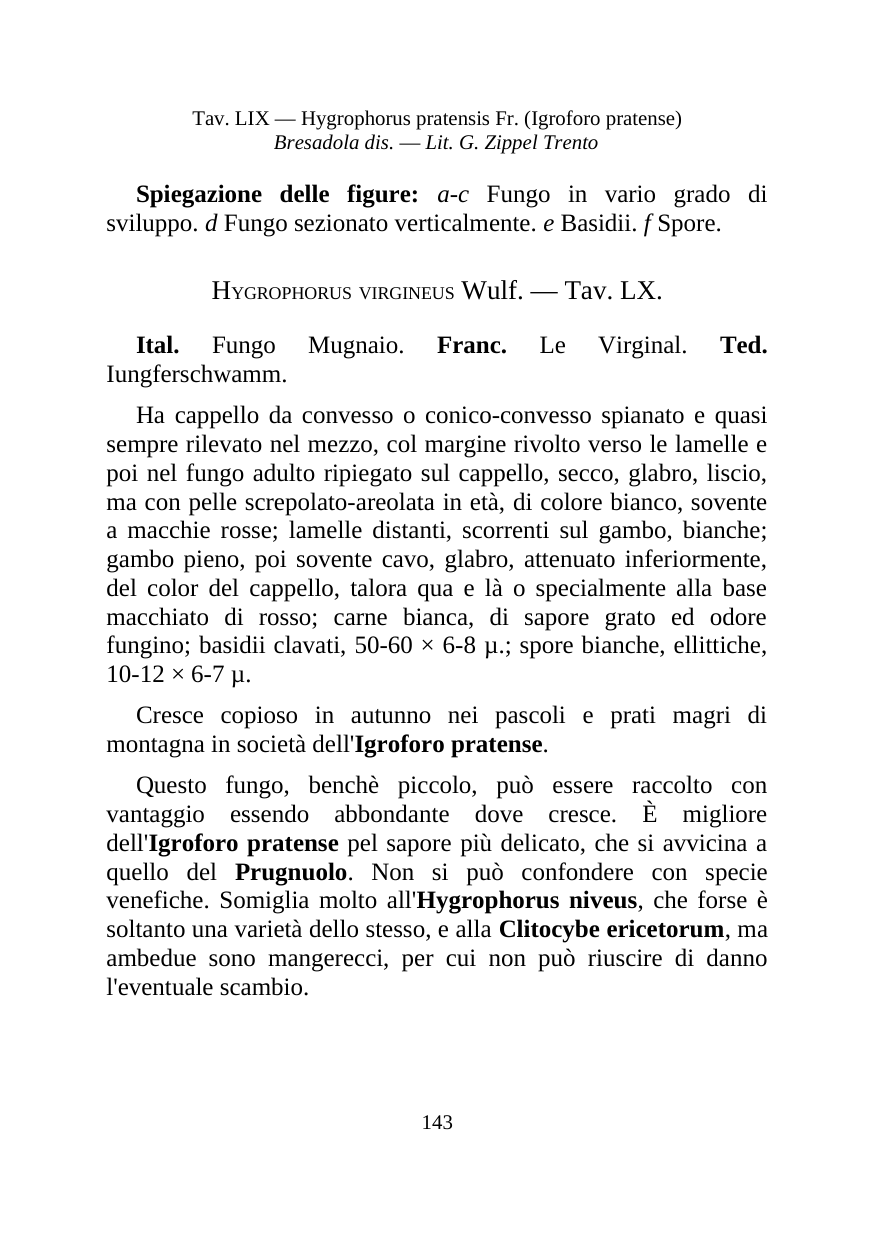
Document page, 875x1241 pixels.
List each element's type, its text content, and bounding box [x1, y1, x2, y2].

text Cresce copioso in autunno nei pascoli e prati magri di montagna in società dell'Igroforo pratense. [106, 701, 768, 758]
text Hygrophorus virgineus Wulf. — Tav. LX. [106, 274, 768, 306]
text Spiegazione delle figure: a-c Fungo in vario grado di sviluppo. d Fungo sezionato verticalmente. e Basidii. f Spore. [106, 179, 768, 237]
text Ital. Fungo Mugnaio. Franc. Le Virginal. Ted. Iungferschwamm. [106, 331, 768, 388]
text Tav. LIX — Hygrophorus pratensis Fr. (Igroforo pratense) Bresadola dis. — Lit. G. Zippel Trento [106, 106, 768, 154]
text Questo fungo, benchè piccolo, può essere raccolto con vantaggio essendo abbondante dove cresce. È migliore dell'Igroforo pratense pel sapore più delicato, che si avvicina a quello del Prugnuolo. Non si può confondere con specie venefiche. Somiglia molto all'Hygrophorus niveus, che forse è soltanto una varietà dello stesso, e alla Clitocybe ericetorum, ma ambedue sono mangerecci, per cui non può riuscire di danno l'eventuale scambio. [106, 771, 768, 1001]
text Ha cappello da convesso o conico-convesso spianato e quasi sempre rilevato nel mezzo, col margine rivolto verso le lamelle e poi nel fungo adulto ripiegato sul cappello, secco, glabro, liscio, ma con pelle screpolato-areolata in età, di colore bianco, sovente a macchie rosse; lamelle distanti, scorrenti sul gambo, bianche; gambo pieno, poi sovente cavo, glabro, attenuato inferiormente, del color del cappello, talora qua e là o specialmente alla base macchiato di rosso; carne bianca, di sapore grato ed odore fungino; basidii clavati, 50-60 × 6-8 µ.; spore bianche, ellittiche, 10-12 × 6-7 µ. [106, 401, 768, 688]
